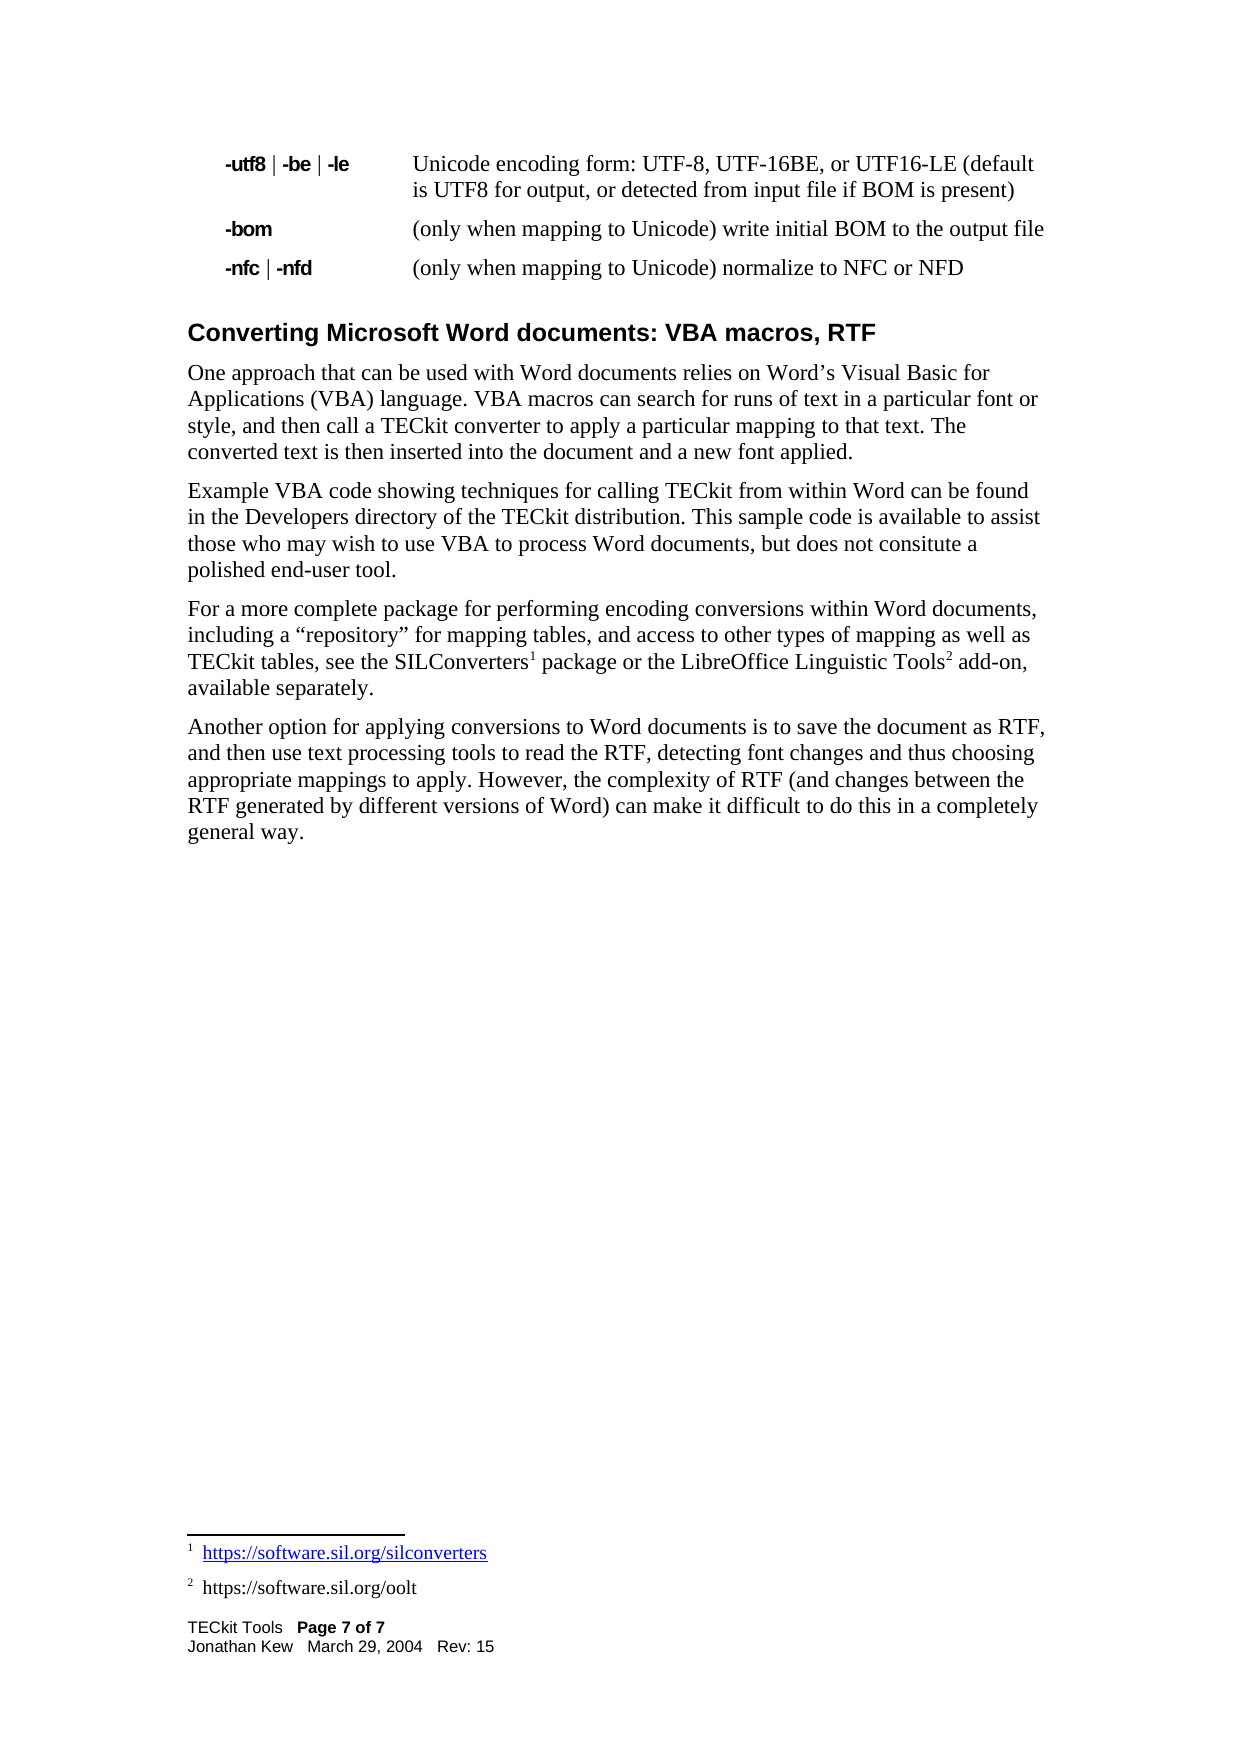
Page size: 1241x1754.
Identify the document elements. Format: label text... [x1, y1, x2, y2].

text https://software.sil.org/silconverters [187, 1541, 1053, 1564]
text Example VBA code showing techniques for calling TECkit from within Word can be found in the Developers directory of the TECkit distribution. This sample code is available to assist those who may wish to use VBA to process Word documents, but does not consitute a polished end-user tool. [187, 477, 1053, 582]
text Another option for applying conversions to Word documents is to save the document as RTF, and then use text processing tools to read the RTF, detecting font changes and thus choosing appropriate mappings to apply. However, the complexity of RTF (and changes between the RTF generated by different versions of Word) can make it difficult to do this in a completely general way. [187, 713, 1053, 845]
subtitle Converting Microsoft Word documents: VBA macros, RTF [187, 318, 1053, 347]
text For a more complete package for performing encoding conversions within Word documents, including a “repository” for mapping tables, and access to other types of mapping as well as TECkit tables, see the SILConverters package or the LibreOffice Linguistic Tools add-on, available separately. [187, 595, 1053, 700]
text https://software.sil.org/oolt [187, 1576, 1053, 1599]
text -bom (only when mapping to Unicode) write initial BOM to the output file [225, 215, 1053, 242]
text -nfc | -nfd (only when mapping to Unicode) normalize to NFC or NFD [225, 254, 1053, 280]
text -utf8 | -be | -le Unicode encoding form: UTF-8, UTF-16BE, or UTF16-LE (default is UTF8 for output, or detected from input file if BOM is present) [225, 150, 1053, 203]
text One approach that can be used with Word documents relies on Word’s Visual Basic for Applications (VBA) language. VBA macros can search for runs of text in a particular font or style, and then call a TECkit converter to apply a particular mapping to that text. The converted text is then inserted into the document and a new font applied. [187, 359, 1053, 464]
